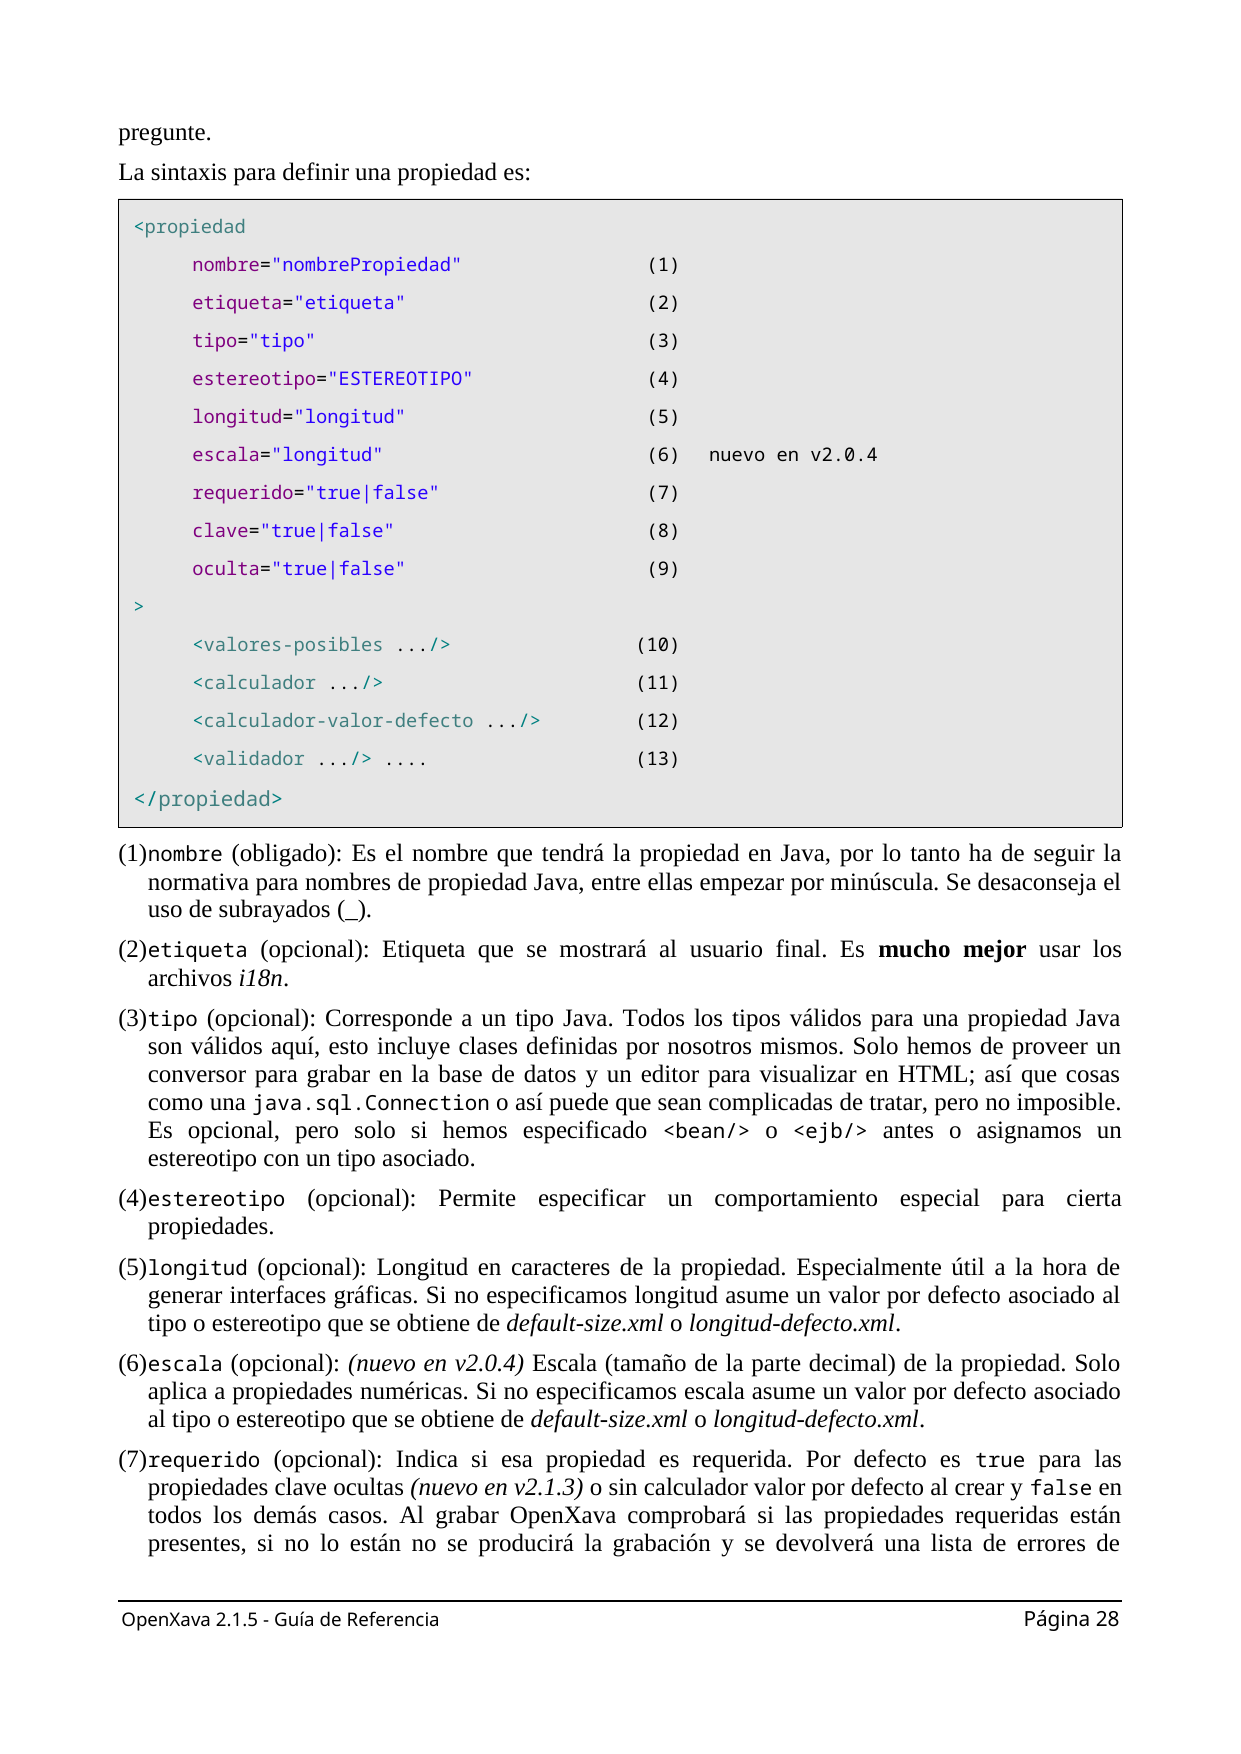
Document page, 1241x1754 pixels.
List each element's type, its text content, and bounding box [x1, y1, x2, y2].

text > [119, 579, 1122, 617]
text estereotipo="ESTEREOTIPO" (4) [119, 351, 1122, 389]
list longitud (opcional): Longitud en caracteres de la propiedad. Especialmente útil a la hora de generar interfaces gráficas. Si no especificamos longitud asume un valor por defecto asociado al tipo o estereotipo que se obtiene de default-size.xml o longitud-defecto.xml. [118, 1253, 1122, 1336]
text <calculador-valor-defecto .../> (12) [119, 693, 1122, 731]
text nombre="nombrePropiedad" (1) [119, 237, 1122, 274]
text clave="true|false" (8) [119, 503, 1122, 541]
list etiqueta (opcional): Etiqueta que se mostrará al usuario final. Es mucho mejor usar los archivos i18n. [118, 936, 1122, 991]
list escala (opcional): (nuevo en v2.0.4) Escala (tamaño de la parte decimal) de la propiedad. Solo aplica a propiedades numéricas. Si no especificamos escala asume un valor por defecto asociado al tipo o estereotipo que se obtiene de default-size.xml o longitud-defecto.xml. [118, 1349, 1122, 1432]
text <calculador .../> (11) [119, 655, 1122, 693]
text <propiedad [119, 200, 1122, 237]
text longitud="longitud" (5) [119, 389, 1122, 427]
list estereotipo (opcional): Permite especificar un comportamiento especial para cierta propiedades. [118, 1184, 1122, 1240]
text <validador .../> .... (13) [119, 731, 1122, 769]
text escala="longitud" (6) nuevo en v2.0.4 [119, 427, 1122, 465]
text etiqueta="etiqueta" (2) [119, 274, 1122, 313]
text La sintaxis para definir una propiedad es: [118, 158, 1122, 186]
text pregunte. [118, 118, 1122, 146]
text oculta="true|false" (9) [119, 541, 1122, 579]
list requerido (opcional): Indica si esa propiedad es requerida. Por defecto es true para las propiedades clave ocultas (nuevo en v2.1.3) o sin calculador valor por defecto al crear y false en todos los demás casos. Al grabar OpenXava comprobará si las propiedades requeridas están presentes, si no lo están no se producirá la grabación y se devolverá una lista de errores de [118, 1445, 1122, 1557]
text tipo="tipo" (3) [119, 313, 1122, 351]
text requerido="true|false" (7) [119, 465, 1122, 503]
text </propiedad> [119, 769, 1122, 827]
list nombre (obligado): Es el nombre que tendrá la propiedad en Java, por lo tanto ha de seguir la normativa para nombres de propiedad Java, entre ellas empezar por minúscula. Se desaconseja el uso de subrayados (_). [118, 839, 1122, 923]
list tipo (opcional): Corresponde a un tipo Java. Todos los tipos válidos para una propiedad Java son válidos aquí, esto incluye clases definidas por nosotros mismos. Solo hemos de proveer un conversor para grabar en la base de datos y un editor para visualizar en HTML; así que cosas como una java.sql.Connection o así puede que sean complicadas de tratar, pero no imposible. Es opcional, pero solo si hemos especificado <bean/> o <ejb/> antes o asignamos un estereotipo con un tipo asociado. [118, 1004, 1122, 1172]
text <valores-posibles .../> (10) [119, 617, 1122, 655]
